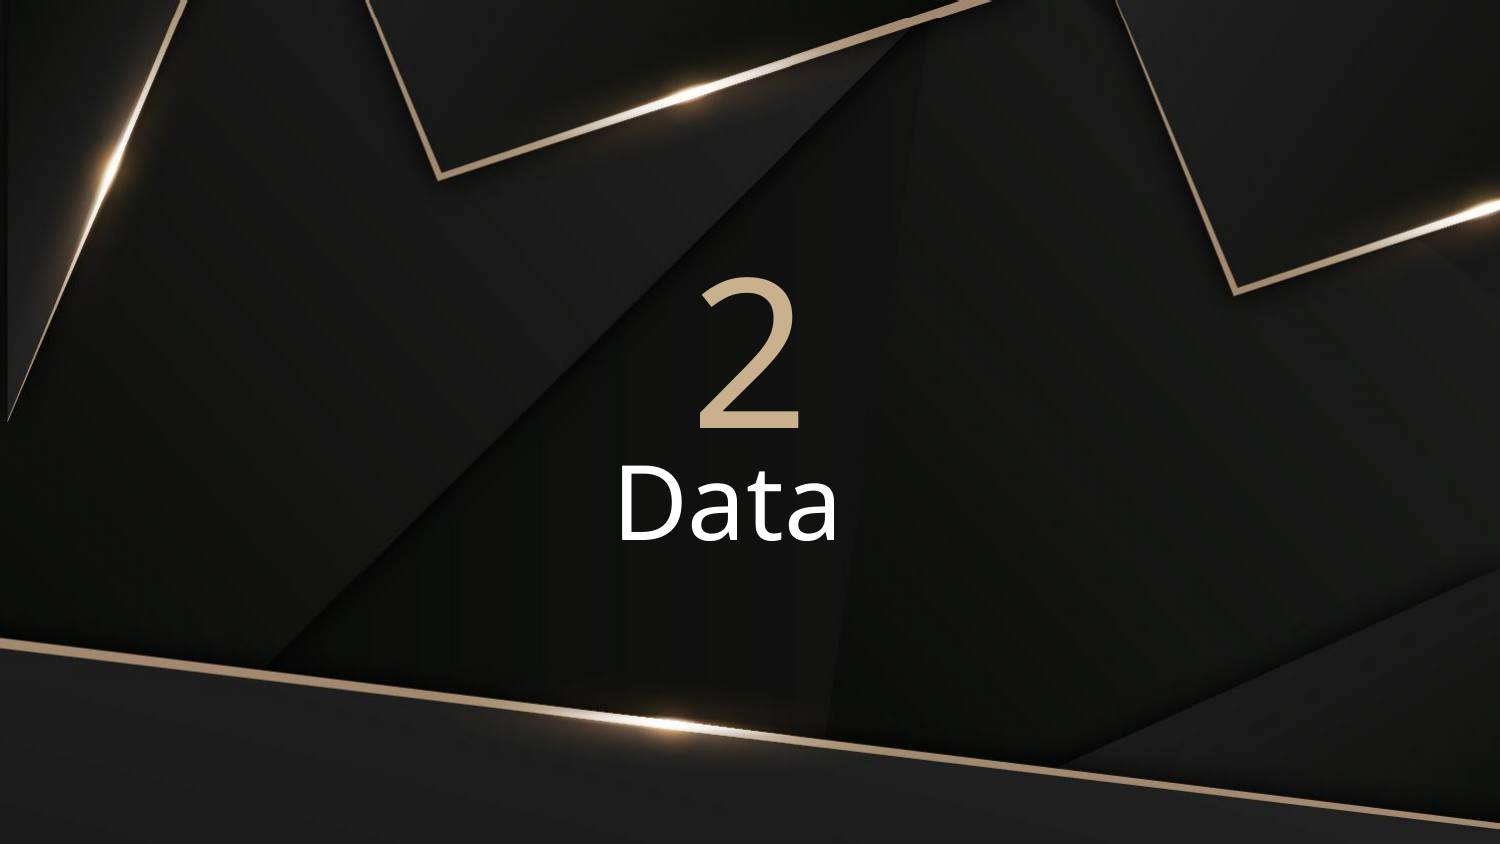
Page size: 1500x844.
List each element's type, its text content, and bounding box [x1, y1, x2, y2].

picture [0, 0, 1500, 844]
title Data [345, 421, 1111, 587]
title 2 [622, 216, 878, 486]
